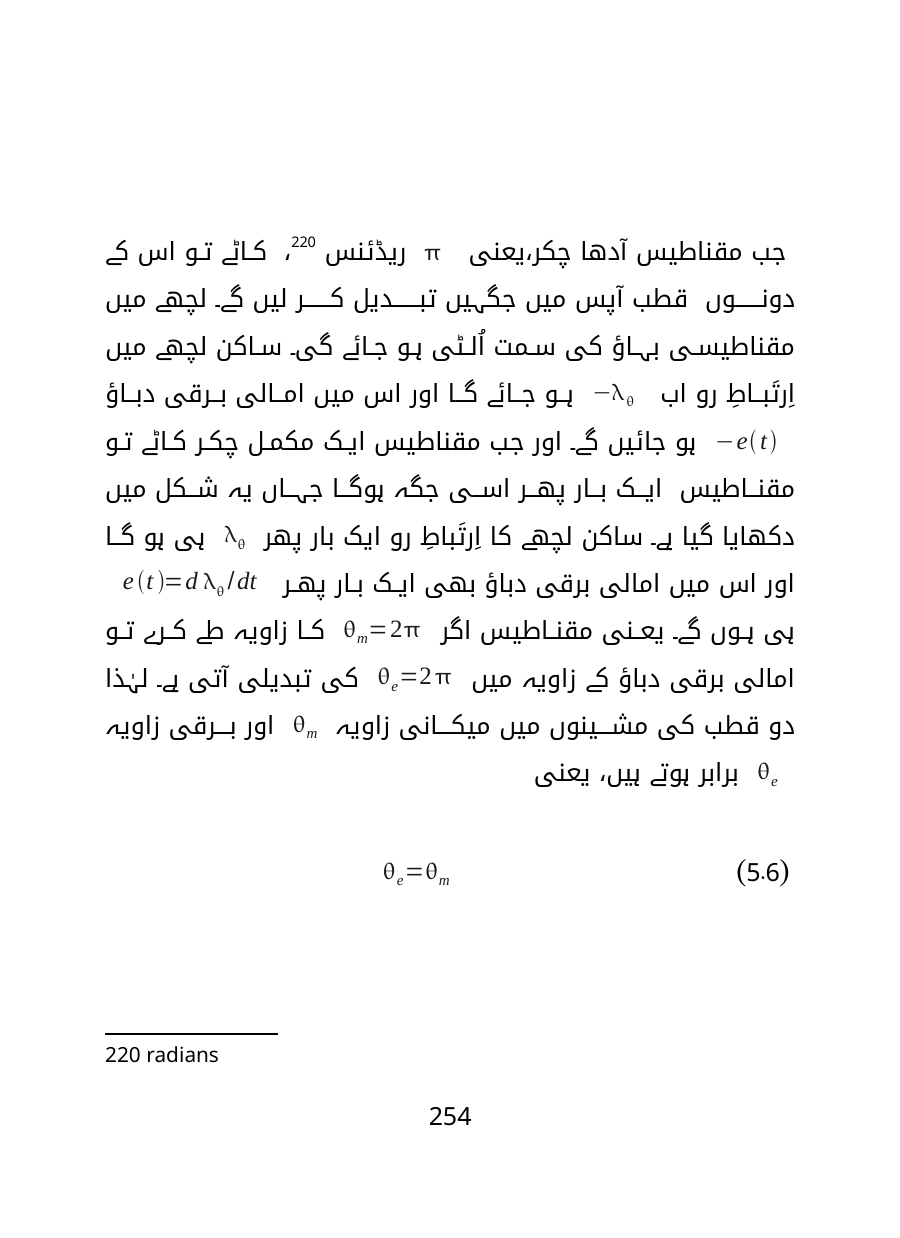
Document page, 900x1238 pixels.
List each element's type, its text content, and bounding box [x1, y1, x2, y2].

table_header [105, 844, 718, 915]
table_header (5.6) [718, 844, 795, 915]
text radians [105, 1040, 795, 1068]
text جب مقناطیس آدھا چکر،یعنی ریڈئنس ، کاٹے تو اس کے دونوں قطب آپس میں جگہیں تبدیل کر لیں گے۔ لچھے میں مقناطیسی بہاؤ کی سمت اُلٹی ہو جائے گی۔ ساکن لچھے میں اِرتَباطِ رو اب ہو جائے گا اور اس میں امالی برقی دباؤہو جائیں گے۔ اور جب مقناطیس ایک مکمل چکر کاٹے تو مقناطیس ایک بار پھر اسی جگہ ہوگا جہاں یہ شکل میں دکھایا گیا ہے۔ ساکن لچھے کا اِرتَباطِ رو ایک بار پھرہی ہو گا اور اس میں امالی برقی دباؤ بھی ایک بار پھر ہی ہوں گے۔ یعنی مقناطیس اگرکا زاویہ طے کرے تو امالی برقی دباؤ کے زاویہ میںکی تبدیلی آتی ہے۔ لہٰذا دو قطب کی مشینوں میں میکانی زاویہاور برقی زاویہبرابر ہوتے ہیں، یعنی [105, 228, 795, 797]
